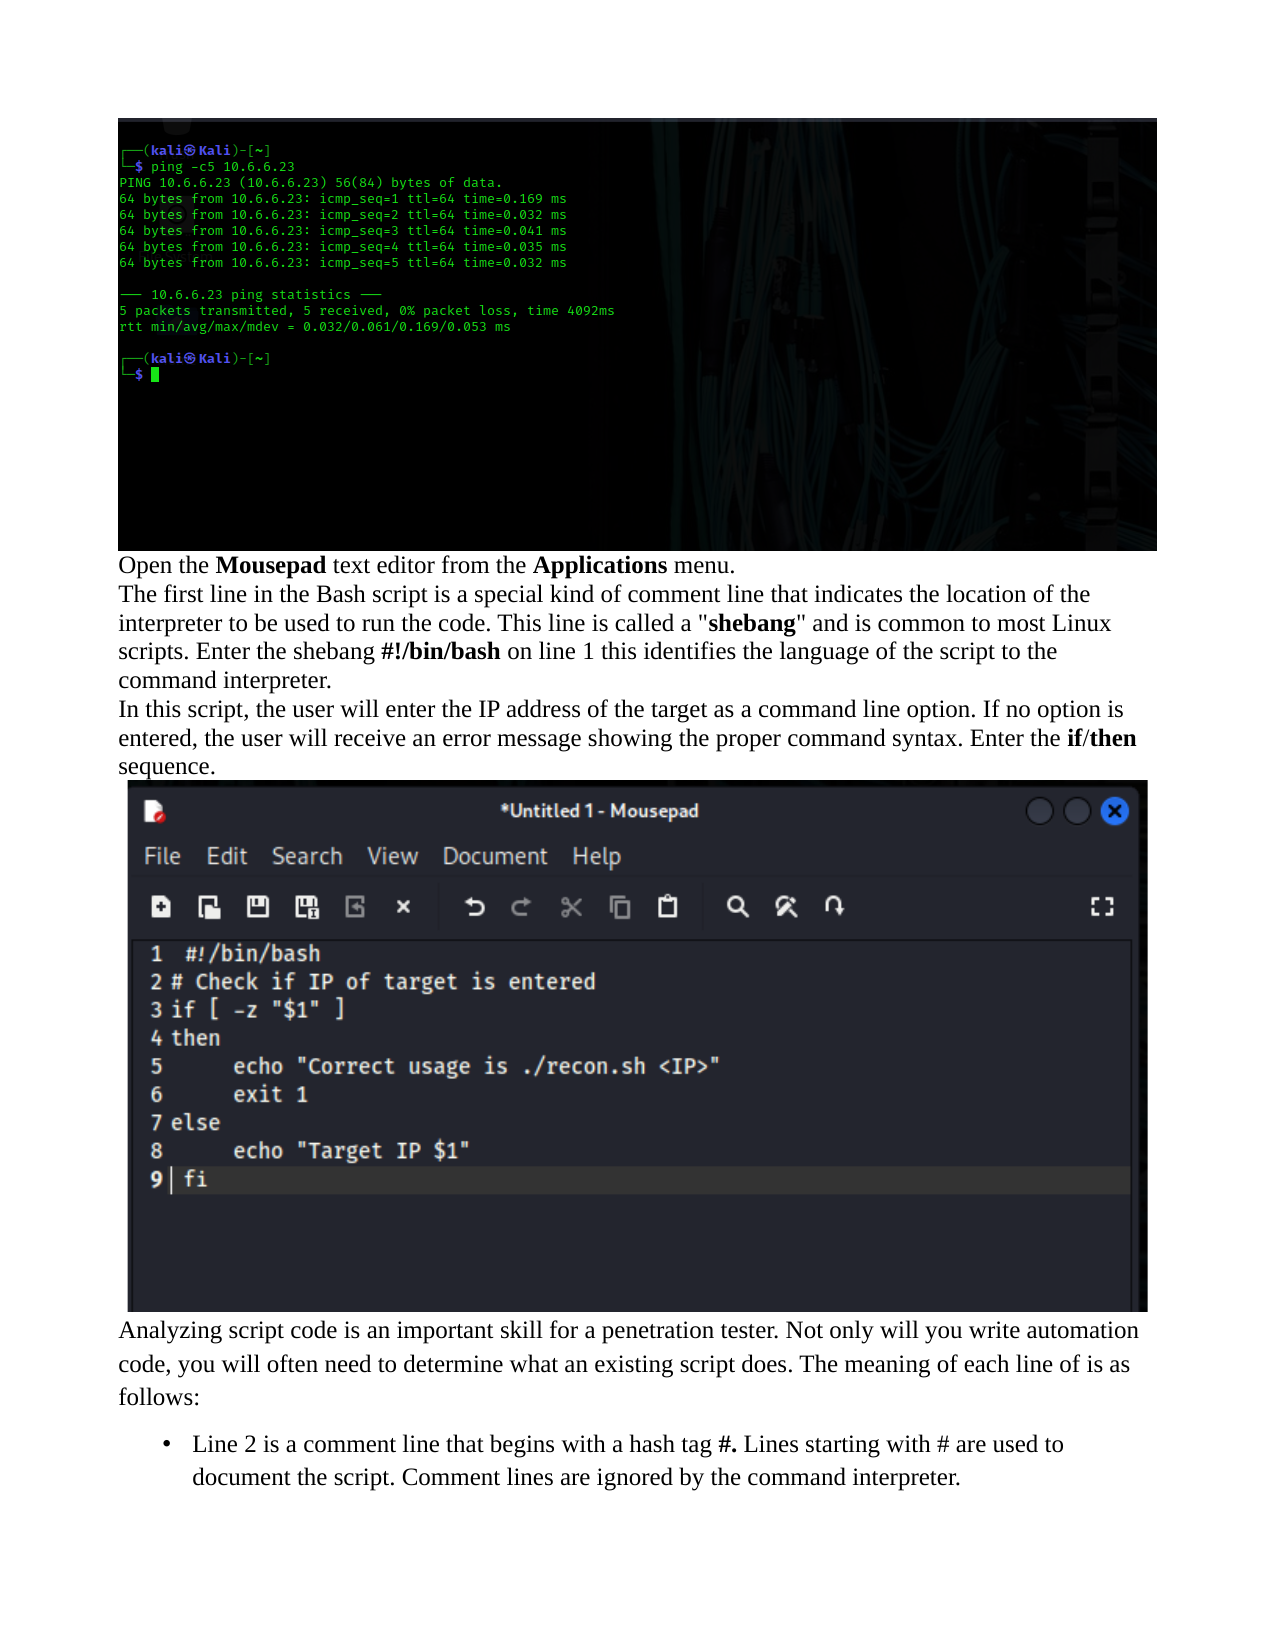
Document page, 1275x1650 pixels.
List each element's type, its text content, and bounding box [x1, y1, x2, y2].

picture [127, 780, 1148, 1312]
text Open the Mousepad text editor from the Applications menu. [118, 551, 1157, 579]
list Line 2 is a comment line that begins with a hash tag #. Lines starting with # are used to document the script. Comment lines are ignored by the command interpreter. [162, 1429, 1157, 1491]
picture [118, 118, 1157, 551]
text In this script, the user will enter the IP address of the target as a command line option. If no option is entered, the user will receive an error message showing the proper command syntax. Enter the if/then sequence. [118, 694, 1157, 780]
text The first line in the Bash script is a special kind of comment line that indicates the location of the interpreter to be used to run the code. This line is called a "shebang" and is common to most Linux scripts. Enter the shebang #!/bin/bash on line 1 this identifies the language of the script to the command interpreter. [118, 579, 1157, 694]
text Analyzing script code is an important skill for a penetration tester. Not only will you write automation code, you will often need to determine what an existing script does. The meaning of each line of is as follows: [118, 1312, 1157, 1410]
